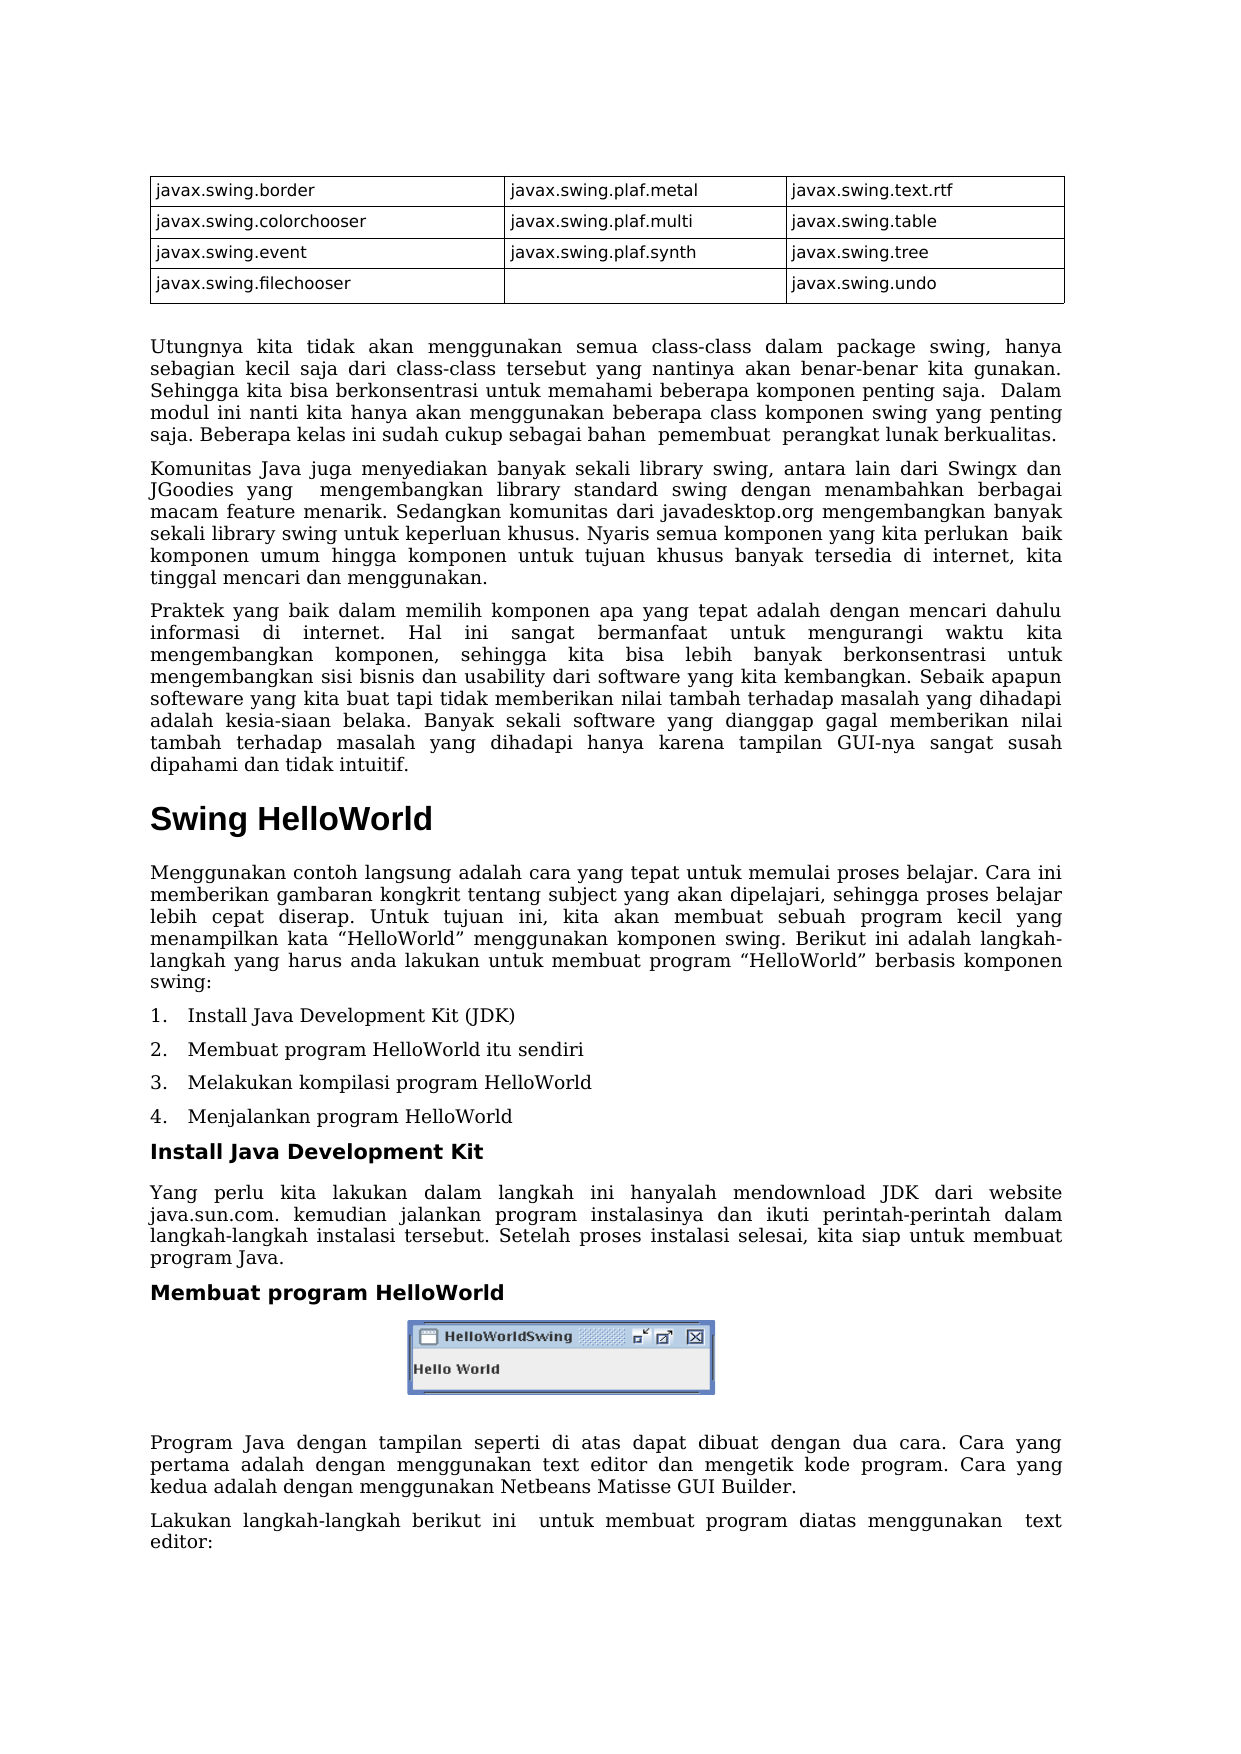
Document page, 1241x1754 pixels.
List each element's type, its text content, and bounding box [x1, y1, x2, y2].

table_cell javax.swing.table [787, 207, 1064, 237]
table_cell javax.swing.tree [787, 239, 1064, 268]
picture [407, 1320, 716, 1395]
subtitle Install Java Development Kit [150, 1140, 1063, 1164]
table_cell javax.swing.plaf.synth [505, 239, 786, 268]
table_cell javax.swing.colorchooser [151, 207, 504, 237]
subtitle Swing HelloWorld [150, 801, 1063, 838]
text Utungnya kita tidak akan menggunakan semua class-class dalam package swing, hanya sebagian kecil saja dari class-class tersebut yang nantinya akan benar-benar kita gunakan. Sehingga kita bisa berkonsentrasi untuk memahami beberapa komponen penting saja. Dalam modul ini nanti kita hanya akan menggunakan beberapa class komponen swing yang penting saja. Beberapa kelas ini sudah cukup sebagai bahan pemembuat perangkat lunak berkualitas. [150, 336, 1063, 446]
list Membuat program HelloWorld itu sendiri [150, 1039, 1063, 1061]
list Install Java Development Kit (JDK) [150, 1005, 1063, 1027]
table_cell javax.swing.border [151, 177, 504, 206]
table_cell javax.swing.plaf.multi [505, 207, 786, 237]
table_cell javax.swing.text.rtf [787, 177, 1064, 206]
table_cell javax.swing.undo [787, 269, 1064, 303]
text Yang perlu kita lakukan dalam langkah ini hanyalah mendownload JDK dari website java.sun.com. kemudian jalankan program instalasinya dan ikuti perintah-perintah dalam langkah-langkah instalasi tersebut. Setelah proses instalasi selesai, kita siap untuk membuat program Java. [150, 1182, 1063, 1269]
text Komunitas Java juga menyediakan banyak sekali library swing, antara lain dari Swingx dan JGoodies yang mengembangkan library standard swing dengan menambahkan berbagai macam feature menarik. Sedangkan komunitas dari javadesktop.org mengembangkan banyak sekali library swing untuk keperluan khusus. Nyaris semua komponen yang kita perlukan baik komponen umum hingga komponen untuk tujuan khusus banyak tersedia di internet, kita tinggal mencari dan menggunakan. [150, 457, 1063, 589]
list Menjalankan program HelloWorld [150, 1106, 1063, 1128]
table_cell javax.swing.event [151, 239, 504, 268]
text Menggunakan contoh langsung adalah cara yang tepat untuk memulai proses belajar. Cara ini memberikan gambaran kongkrit tentang subject yang akan dipelajari, sehingga proses belajar lebih cepat diserap. Untuk tujuan ini, kita akan membuat sebuah program kecil yang menampilkan kata “HelloWorld” menggunakan komponen swing. Berikut ini adalah langkah-langkah yang harus anda lakukan untuk membuat program “HelloWorld” berbasis komponen swing: [150, 862, 1063, 993]
text Praktek yang baik dalam memilih komponen apa yang tepat adalah dengan mencari dahulu informasi di internet. Hal ini sangat bermanfaat untuk mengurangi waktu kita mengembangkan komponen, sehingga kita bisa lebih banyak berkonsentrasi untuk mengembangkan sisi bisnis dan usability dari software yang kita kembangkan. Sebaik apapun softeware yang kita buat tapi tidak memberikan nilai tambah terhadap masalah yang dihadapi adalah kesia-siaan belaka. Banyak sekali software yang dianggap gagal memberikan nilai tambah terhadap masalah yang dihadapi hanya karena tampilan GUI-nya sangat susah dipahami dan tidak intuitif. [150, 601, 1063, 776]
text Lakukan langkah-langkah berikut ini untuk membuat program diatas menggunakan text editor: [150, 1510, 1063, 1553]
text Program Java dengan tampilan seperti di atas dapat dibuat dengan dua cara. Cara yang pertama adalah dengan menggunakan text editor dan mengetik kode program. Cara yang kedua adalah dengan menggunakan Netbeans Matisse GUI Builder. [150, 1432, 1063, 1498]
subtitle Membuat program HelloWorld [150, 1281, 1063, 1305]
list Melakukan kompilasi program HelloWorld [150, 1072, 1063, 1094]
table_cell javax.swing.filechooser [151, 269, 504, 303]
table_cell javax.swing.plaf.metal [505, 177, 786, 206]
table_cell [505, 269, 786, 303]
